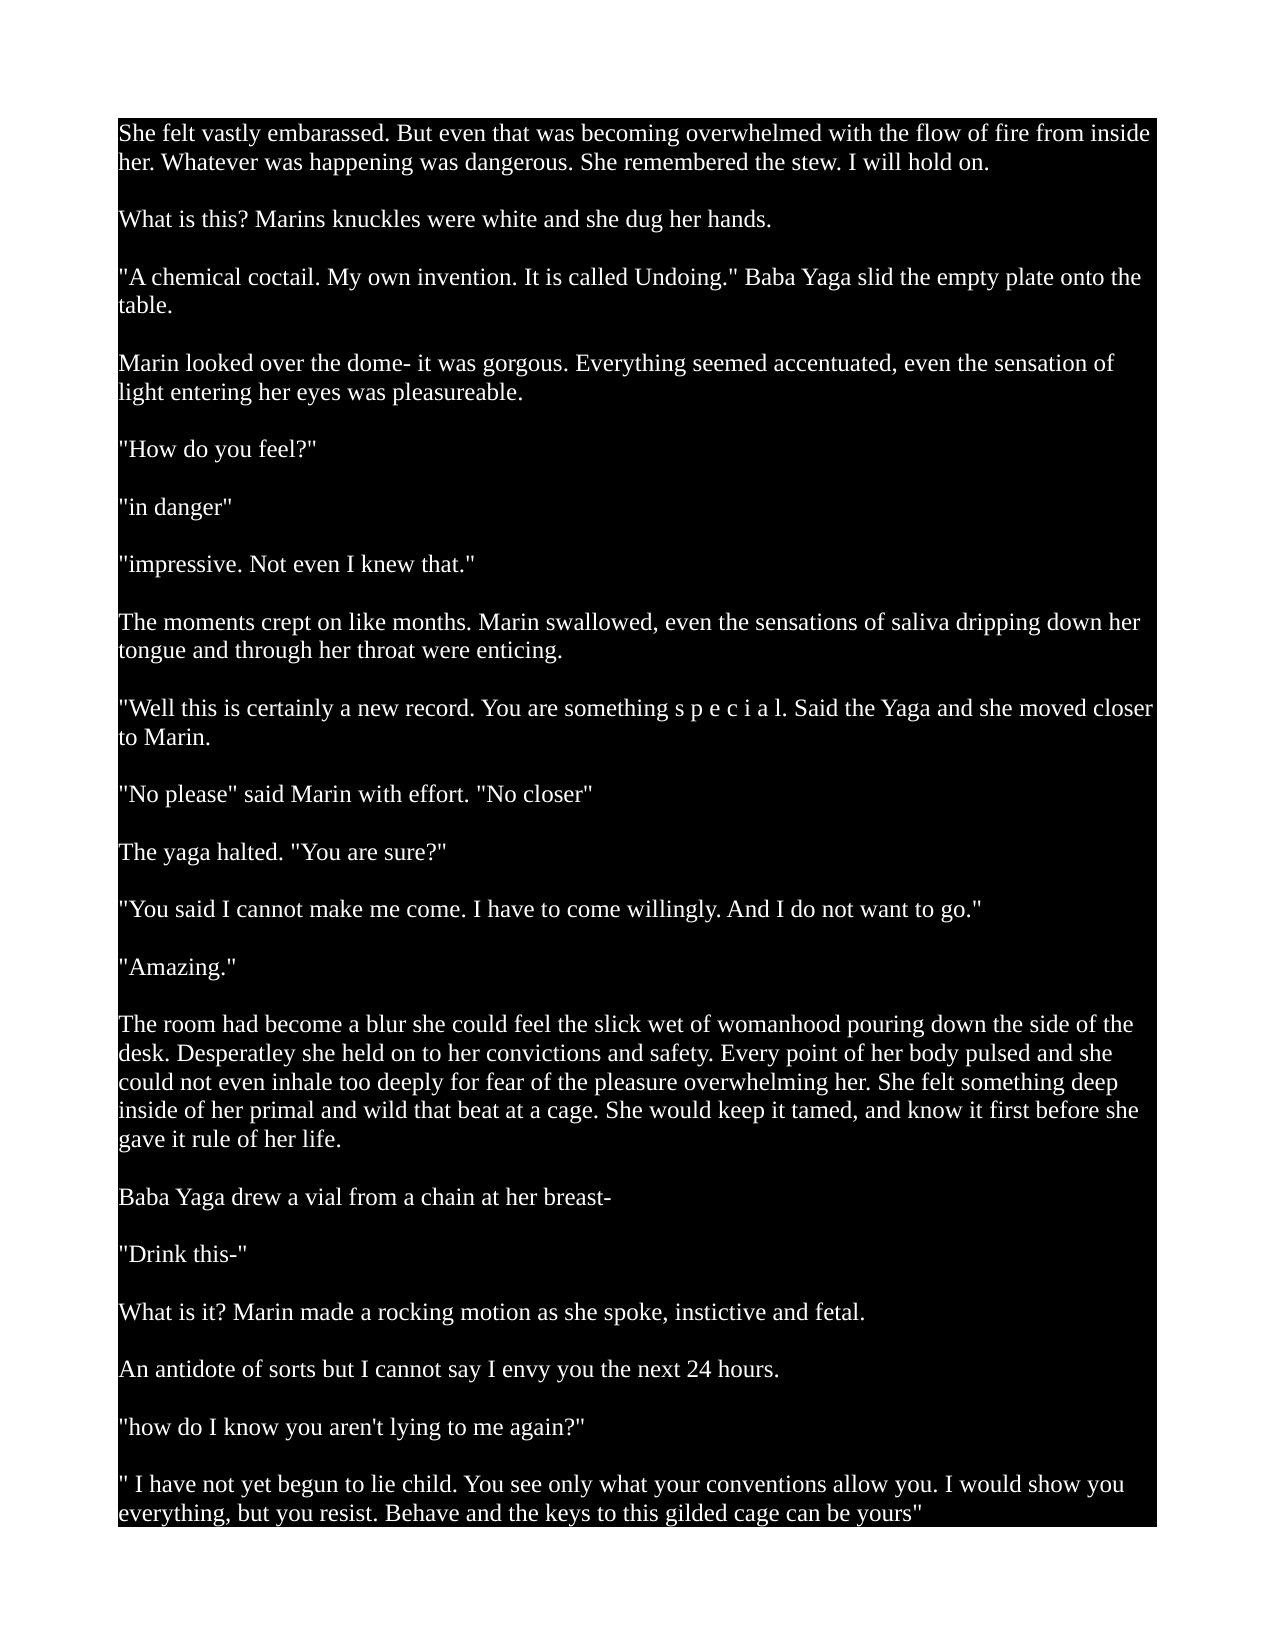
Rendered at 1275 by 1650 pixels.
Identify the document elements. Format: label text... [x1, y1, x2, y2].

text Baba Yaga drew a vial from a chain at her breast- [118, 1182, 1157, 1211]
text "No please" said Marin with effort. "No closer" [118, 779, 1157, 808]
text "Well this is certainly a new record. You are something s p e c i a l. Said the Yaga and she moved closer to Marin. [118, 693, 1157, 751]
text "impressive. Not even I knew that." [118, 549, 1157, 578]
text What is it? Marin made a rocking motion as she spoke, instictive and fetal. [118, 1297, 1157, 1326]
text "in danger" [118, 492, 1157, 521]
text The yaga halted. "You are sure?" [118, 837, 1157, 866]
text "How do you feel?" [118, 434, 1157, 463]
text Marin looked over the dome- it was gorgous. Everything seemed accentuated, even the sensation of light entering her eyes was pleasureable. [118, 348, 1157, 406]
text An antidote of sorts but I cannot say I envy you the next 24 hours. [118, 1354, 1157, 1383]
text She felt vastly embarassed. But even that was becoming overwhelmed with the flow of fire from inside her. Whatever was happening was dangerous. She remembered the stew. I will hold on. What is this? Marins knuckles were white and she dug her hands. "A chemical coctail. My own invention. It is called Undoing." Baba Yaga slid the empty plate onto the table. [118, 118, 1157, 319]
text The room had become a blur she could feel the slick wet of womanhood pouring down the side of the desk. Desperatley she held on to her convictions and safety. Every point of her body pulsed and she could not even inhale too deeply for fear of the pleasure overwhelming her. She felt something deep inside of her primal and wild that beat at a cage. She would keep it tamed, and know it first before she gave it rule of her life. [118, 1009, 1157, 1153]
text "how do I know you aren't lying to me again?" [118, 1412, 1157, 1441]
text "You said I cannot make me come. I have to come willingly. And I do not want to go." "Amazing." [118, 894, 1157, 981]
text "Drink this-" [118, 1239, 1157, 1268]
text " I have not yet begun to lie child. You see only what your conventions allow you. I would show you everything, but you resist. Behave and the keys to this gilded cage can be yours" [118, 1469, 1157, 1527]
text The moments crept on like months. Marin swallowed, even the sensations of saliva dripping down her tongue and through her throat were enticing. [118, 607, 1157, 664]
